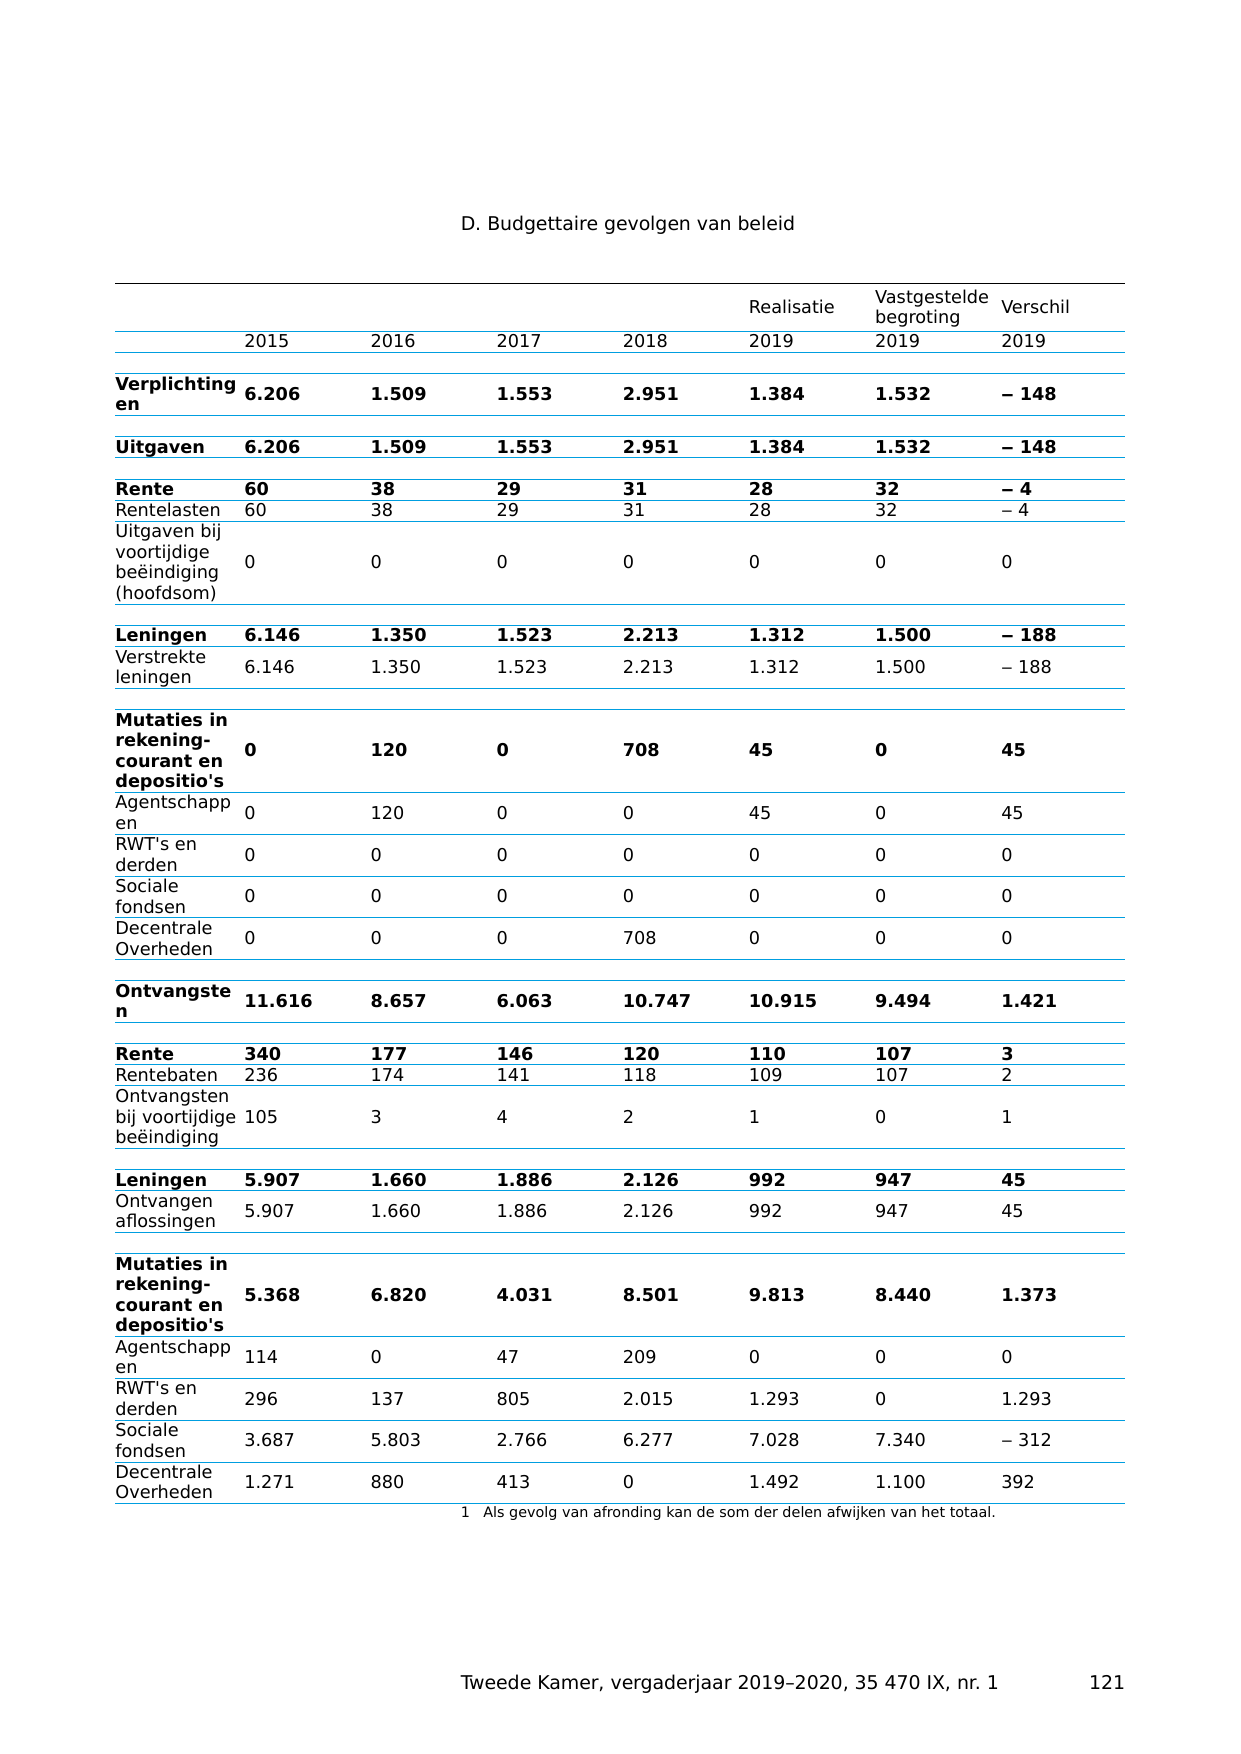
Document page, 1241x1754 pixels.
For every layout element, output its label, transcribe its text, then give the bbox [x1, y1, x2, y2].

table_cell 0 [620, 835, 746, 876]
table_cell 1.660 [368, 1191, 493, 1232]
table_cell 141 [494, 1065, 620, 1085]
table_cell 0 [241, 793, 367, 834]
table_cell [872, 689, 998, 709]
table_cell [241, 960, 367, 980]
table_cell [494, 284, 620, 331]
table_cell 0 [620, 1463, 746, 1503]
table_cell 2.951 [620, 437, 746, 457]
table_cell 1.523 [494, 626, 620, 646]
table_cell 2.951 [620, 374, 746, 415]
table_cell 107 [872, 1044, 998, 1064]
table_cell 109 [746, 1065, 872, 1085]
table_cell Verschil [998, 284, 1125, 331]
table_cell [998, 458, 1125, 478]
table_cell [872, 1149, 998, 1169]
table_cell RWT's en derden [115, 1379, 241, 1419]
table_cell [998, 960, 1125, 980]
table_cell 45 [746, 793, 872, 834]
table_cell ‒ 188 [998, 647, 1125, 688]
table_cell 1.492 [746, 1463, 872, 1503]
table_cell [494, 1233, 620, 1253]
table_cell [494, 353, 620, 373]
table_cell 0 [872, 793, 998, 834]
table_cell 29 [494, 501, 620, 521]
table_cell [494, 605, 620, 625]
table_cell 6.146 [241, 647, 367, 688]
table_cell 0 [998, 877, 1125, 917]
table_cell [998, 1023, 1125, 1043]
table_cell 0 [872, 1379, 998, 1419]
table_cell 118 [620, 1065, 746, 1085]
table_cell [368, 458, 493, 478]
table_cell [368, 353, 493, 373]
table_cell [620, 960, 746, 980]
table_cell 60 [241, 501, 367, 521]
table_cell 8.440 [872, 1254, 998, 1336]
table_cell Sociale fondsen [115, 1421, 241, 1461]
table_cell 120 [368, 710, 493, 792]
table_cell [746, 605, 872, 625]
table_cell [241, 1023, 367, 1043]
table_cell 9.813 [746, 1254, 872, 1336]
table_cell 1.509 [368, 374, 493, 415]
table_cell 177 [368, 1044, 493, 1064]
table_cell 2018 [620, 332, 746, 352]
table_cell 0 [368, 877, 493, 917]
table_cell 1.384 [746, 374, 872, 415]
table_cell Rente [115, 480, 241, 499]
table_cell [494, 416, 620, 436]
table_cell [620, 353, 746, 373]
table_cell 2.213 [620, 647, 746, 688]
table_cell RWT's en derden [115, 835, 241, 876]
table_cell 1.523 [494, 647, 620, 688]
table_cell 1.509 [368, 437, 493, 457]
table_cell 38 [368, 480, 493, 499]
table_cell Uitgaven bij voortijdige beëindiging (hoofdsom) [115, 522, 241, 604]
table_cell [620, 416, 746, 436]
table_cell [368, 960, 493, 980]
table_cell [746, 1023, 872, 1043]
table_cell 0 [494, 835, 620, 876]
table_cell [494, 1023, 620, 1043]
table_cell 0 [241, 522, 367, 604]
table_cell 6.206 [241, 374, 367, 415]
table_cell 0 [998, 1337, 1125, 1378]
table_cell 0 [494, 710, 620, 792]
table_header Tabel 38 Budgettaire gevolgen van beleidsartikel 12 Kasbeheer (bedragen x € 1 mln.)1 [115, 258, 1125, 283]
table_cell 1.350 [368, 626, 493, 646]
table_cell [620, 284, 746, 331]
table_cell 1.886 [494, 1191, 620, 1232]
table_cell 146 [494, 1044, 620, 1064]
table_cell [746, 458, 872, 478]
table_cell [620, 1233, 746, 1253]
table_cell 2.126 [620, 1170, 746, 1190]
table_cell 947 [872, 1191, 998, 1232]
table_cell [368, 1023, 493, 1043]
table_cell [368, 605, 493, 625]
table_cell [620, 458, 746, 478]
table_cell Decentrale Overheden [115, 918, 241, 959]
table_cell 5.907 [241, 1191, 367, 1232]
table_cell 10.915 [746, 981, 872, 1022]
table_cell 2.126 [620, 1191, 746, 1232]
table_cell 413 [494, 1463, 620, 1503]
table_cell Agentschappen [115, 793, 241, 834]
table_cell 32 [872, 480, 998, 499]
table_cell [115, 458, 241, 478]
table_cell Rentelasten [115, 501, 241, 521]
table_cell [746, 1149, 872, 1169]
table_cell 992 [746, 1170, 872, 1190]
table_cell [368, 1233, 493, 1253]
table_cell [872, 458, 998, 478]
table_cell 0 [746, 522, 872, 604]
table_cell [241, 689, 367, 709]
table_cell 1.312 [746, 626, 872, 646]
table_cell [241, 458, 367, 478]
table_cell 1.500 [872, 626, 998, 646]
table_cell [746, 689, 872, 709]
table_cell 3.687 [241, 1421, 367, 1461]
table_cell 2019 [998, 332, 1125, 352]
table_cell Leningen [115, 1170, 241, 1190]
table_cell 8.657 [368, 981, 493, 1022]
table_cell [998, 689, 1125, 709]
table_cell Rente [115, 1044, 241, 1064]
table_cell [368, 284, 493, 331]
table_cell 1.532 [872, 437, 998, 457]
table_cell 6.146 [241, 626, 367, 646]
table_cell 10.747 [620, 981, 746, 1022]
title D. Budgettaire gevolgen van beleid [461, 213, 1125, 235]
table_cell 6.820 [368, 1254, 493, 1336]
table_cell Vastgestelde begroting [872, 284, 998, 331]
table_cell [872, 1233, 998, 1253]
table_cell 45 [998, 1170, 1125, 1190]
table_cell 6.206 [241, 437, 367, 457]
table_cell [998, 1233, 1125, 1253]
table_cell 1.500 [872, 647, 998, 688]
table_cell 5.368 [241, 1254, 367, 1336]
table_cell ‒ 4 [998, 501, 1125, 521]
table_cell [115, 960, 241, 980]
table_cell 0 [872, 710, 998, 792]
table_cell 0 [494, 918, 620, 959]
table_cell 31 [620, 480, 746, 499]
table_cell 105 [241, 1086, 367, 1148]
table_cell 5.803 [368, 1421, 493, 1461]
table_cell 708 [620, 918, 746, 959]
table_cell [620, 1023, 746, 1043]
table_cell Realisatie [746, 284, 872, 331]
table_cell Ontvangsten [115, 981, 241, 1022]
table_cell 4 [494, 1086, 620, 1148]
table_cell 7.340 [872, 1421, 998, 1461]
table_cell 2019 [872, 332, 998, 352]
table_cell 1.100 [872, 1463, 998, 1503]
table_cell Ontvangen aflossingen [115, 1191, 241, 1232]
table_cell 8.501 [620, 1254, 746, 1336]
table_cell [620, 1149, 746, 1169]
table_cell 2 [998, 1065, 1125, 1085]
table_cell 1.293 [998, 1379, 1125, 1419]
table_cell 340 [241, 1044, 367, 1064]
table_cell [620, 605, 746, 625]
table_cell 708 [620, 710, 746, 792]
table_cell Rentebaten [115, 1065, 241, 1085]
table_cell ‒ 4 [998, 480, 1125, 499]
table_cell [115, 605, 241, 625]
table_cell Mutaties in rekening-courant en depositio's [115, 1254, 241, 1336]
table_cell 0 [746, 1337, 872, 1378]
table_cell 45 [998, 793, 1125, 834]
table_cell 1.373 [998, 1254, 1125, 1336]
table_cell 0 [998, 918, 1125, 959]
table_cell 1.886 [494, 1170, 620, 1190]
table_cell 236 [241, 1065, 367, 1085]
table_cell 0 [368, 835, 493, 876]
table_cell 45 [746, 710, 872, 792]
table_cell 114 [241, 1337, 367, 1378]
table_cell 1.532 [872, 374, 998, 415]
table_cell 0 [872, 918, 998, 959]
table_cell 11.616 [241, 981, 367, 1022]
table_cell 0 [494, 877, 620, 917]
table_cell [746, 416, 872, 436]
table_cell Leningen [115, 626, 241, 646]
table_cell 947 [872, 1170, 998, 1190]
table_cell 1.271 [241, 1463, 367, 1503]
table_cell 6.063 [494, 981, 620, 1022]
table_cell 992 [746, 1191, 872, 1232]
table_cell [368, 416, 493, 436]
table_cell 174 [368, 1065, 493, 1085]
table_cell 9.494 [872, 981, 998, 1022]
table_cell 1.421 [998, 981, 1125, 1022]
table_cell 0 [368, 1337, 493, 1378]
table_cell 120 [368, 793, 493, 834]
table_cell 880 [368, 1463, 493, 1503]
table_cell 209 [620, 1337, 746, 1378]
table_cell [872, 1023, 998, 1043]
table_cell [241, 605, 367, 625]
table_cell 0 [241, 835, 367, 876]
table_cell 1 [746, 1086, 872, 1148]
table_cell 0 [998, 835, 1125, 876]
table_cell [494, 960, 620, 980]
table_cell [241, 416, 367, 436]
table_cell 120 [620, 1044, 746, 1064]
table_cell [746, 353, 872, 373]
table_cell 1 [998, 1086, 1125, 1148]
table_cell 805 [494, 1379, 620, 1419]
table_cell [241, 1233, 367, 1253]
table_cell 29 [494, 480, 620, 499]
table_cell [115, 1149, 241, 1169]
table_cell 1.312 [746, 647, 872, 688]
table_cell Mutaties in rekening-courant en depositio's [115, 710, 241, 792]
table_cell 6.277 [620, 1421, 746, 1461]
table_cell [998, 416, 1125, 436]
table_cell 31 [620, 501, 746, 521]
table_cell 60 [241, 480, 367, 499]
table_cell 1.350 [368, 647, 493, 688]
table_cell 38 [368, 501, 493, 521]
table_cell 1.660 [368, 1170, 493, 1190]
table_cell ‒ 312 [998, 1421, 1125, 1461]
table_cell 0 [998, 522, 1125, 604]
table_cell 0 [872, 1337, 998, 1378]
table_cell 0 [746, 835, 872, 876]
table_cell 45 [998, 710, 1125, 792]
table_cell [998, 353, 1125, 373]
table_cell 0 [494, 522, 620, 604]
table_cell 392 [998, 1463, 1125, 1503]
table_cell [241, 284, 367, 331]
table_cell 1.553 [494, 437, 620, 457]
table_cell [115, 1023, 241, 1043]
table_cell [998, 605, 1125, 625]
table_cell 28 [746, 501, 872, 521]
table_cell [241, 353, 367, 373]
table_cell Verstrekte leningen [115, 647, 241, 688]
table_cell 0 [746, 877, 872, 917]
table_cell 2.766 [494, 1421, 620, 1461]
table_cell 32 [872, 501, 998, 521]
table_cell [998, 1149, 1125, 1169]
table_cell 4.031 [494, 1254, 620, 1336]
list Als gevolg van afronding kan de som der delen afwijken van het totaal. [461, 1504, 1125, 1520]
table_cell [872, 416, 998, 436]
table_cell 2016 [368, 332, 493, 352]
table_cell Decentrale Overheden [115, 1463, 241, 1503]
table_cell ‒ 188 [998, 626, 1125, 646]
table_cell Sociale fondsen [115, 877, 241, 917]
table_cell 1.553 [494, 374, 620, 415]
table_cell 0 [872, 877, 998, 917]
table_cell 2017 [494, 332, 620, 352]
table_cell [368, 689, 493, 709]
table_cell 3 [368, 1086, 493, 1148]
table_cell 0 [620, 522, 746, 604]
table_cell 1.293 [746, 1379, 872, 1419]
table_cell [115, 1233, 241, 1253]
table_cell 47 [494, 1337, 620, 1378]
table_cell [872, 605, 998, 625]
table_cell [115, 416, 241, 436]
table_cell 2015 [241, 332, 367, 352]
table_cell Agentschappen [115, 1337, 241, 1378]
table_cell [115, 332, 241, 352]
table_cell 0 [746, 918, 872, 959]
table_cell [241, 1149, 367, 1169]
table_cell [494, 1149, 620, 1169]
table_cell 0 [241, 710, 367, 792]
table_cell [115, 284, 241, 331]
table_cell 2.213 [620, 626, 746, 646]
table_cell 0 [241, 877, 367, 917]
table_cell ‒ 148 [998, 437, 1125, 457]
table_cell Uitgaven [115, 437, 241, 457]
table_cell 5.907 [241, 1170, 367, 1190]
table_cell [746, 1233, 872, 1253]
table_cell [620, 689, 746, 709]
table_cell [494, 458, 620, 478]
table_cell 3 [998, 1044, 1125, 1064]
table_cell 0 [872, 1086, 998, 1148]
table_cell 45 [998, 1191, 1125, 1232]
table_cell [494, 689, 620, 709]
table_cell 28 [746, 480, 872, 499]
table_cell 0 [872, 522, 998, 604]
table_cell 0 [368, 918, 493, 959]
table_cell [115, 353, 241, 373]
table_cell 1.384 [746, 437, 872, 457]
table_cell 7.028 [746, 1421, 872, 1461]
table_cell 2 [620, 1086, 746, 1148]
table_cell 0 [620, 877, 746, 917]
table_cell 296 [241, 1379, 367, 1419]
table_cell 2.015 [620, 1379, 746, 1419]
table_cell 0 [620, 793, 746, 834]
table_cell [368, 1149, 493, 1169]
table_cell 0 [494, 793, 620, 834]
table_cell [746, 960, 872, 980]
table_cell [872, 353, 998, 373]
table_cell [115, 689, 241, 709]
table_cell 2019 [746, 332, 872, 352]
table_cell ‒ 148 [998, 374, 1125, 415]
table_cell 0 [368, 522, 493, 604]
table_cell Verplichtingen [115, 374, 241, 415]
table_cell 110 [746, 1044, 872, 1064]
table_cell 0 [872, 835, 998, 876]
table_cell 0 [241, 918, 367, 959]
table_cell 107 [872, 1065, 998, 1085]
table_cell [872, 960, 998, 980]
table_cell 137 [368, 1379, 493, 1419]
table_cell Ontvangsten bij voortijdige beëindiging [115, 1086, 241, 1148]
